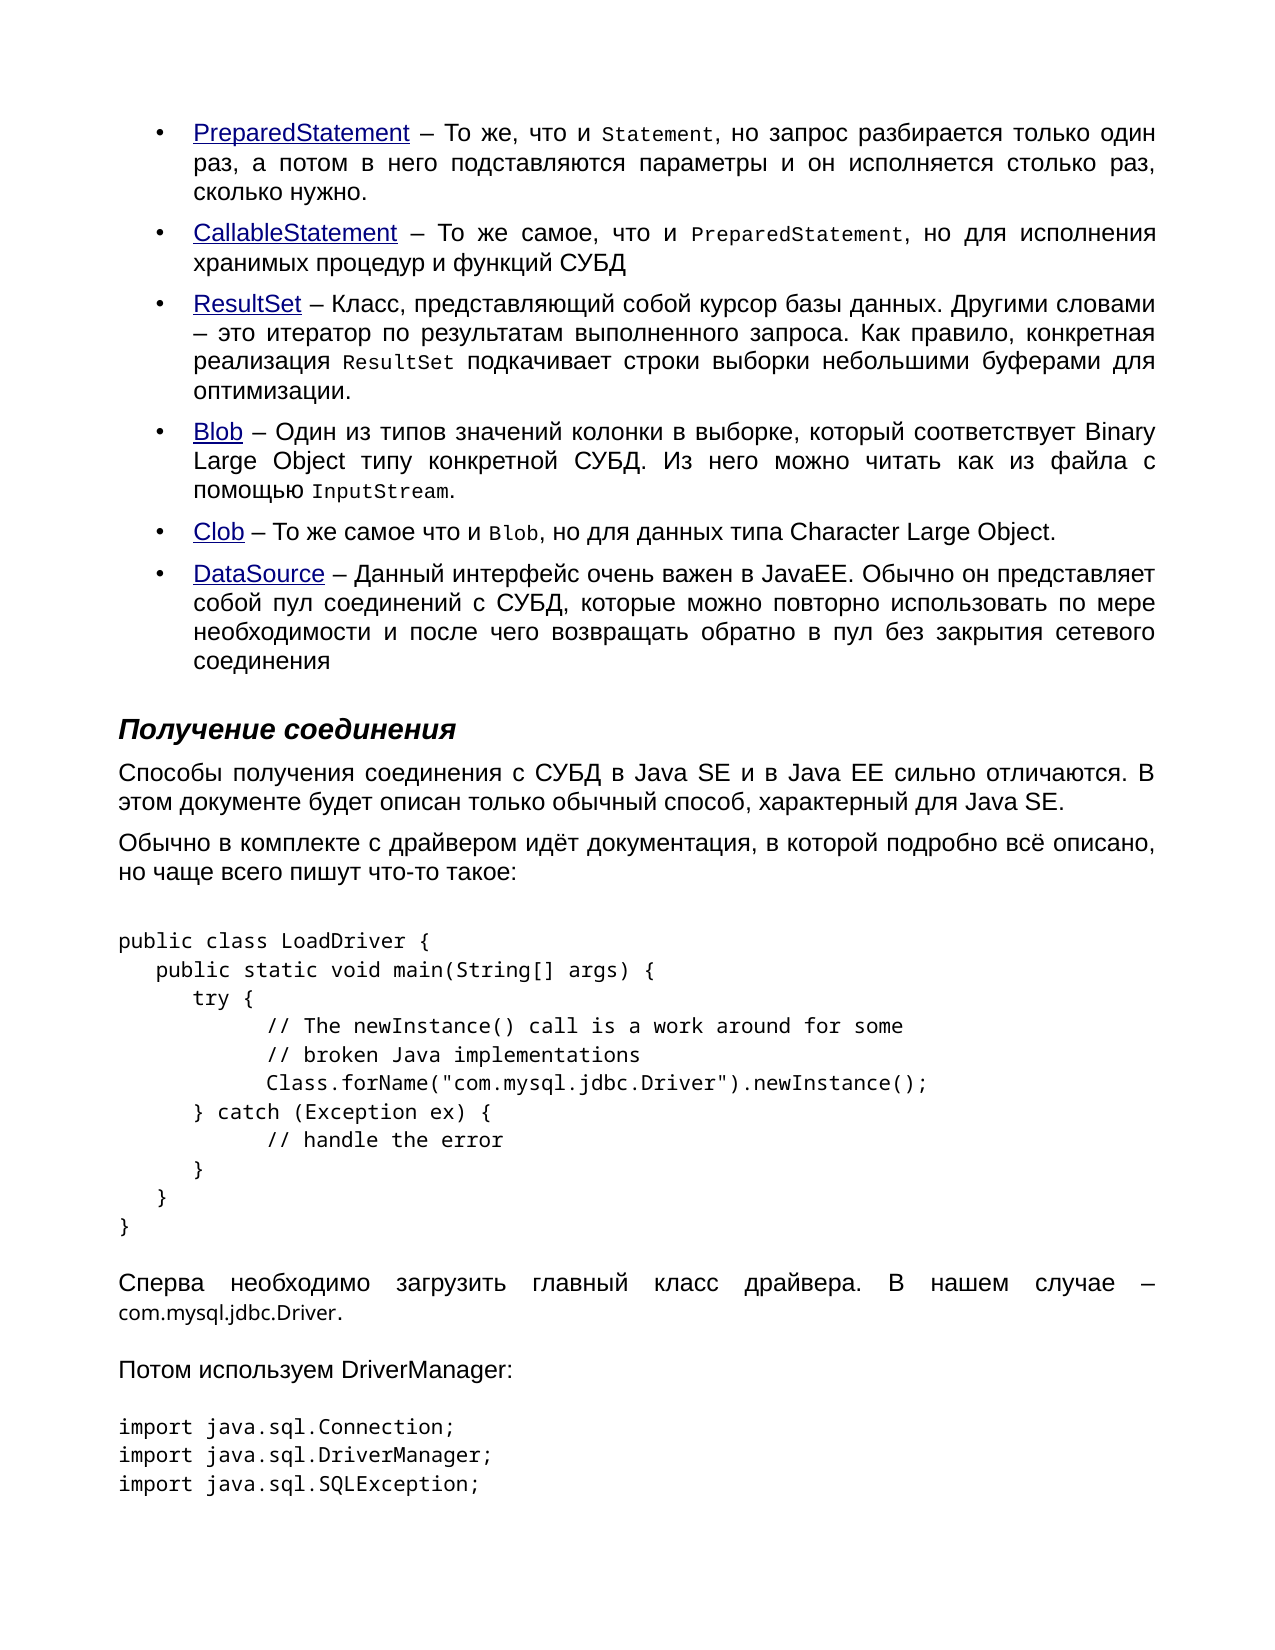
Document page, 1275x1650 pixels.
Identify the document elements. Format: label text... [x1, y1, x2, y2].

text Сперва необходимо загрузить главный класс драйвера. В нашем случае – com.mysql.jdbc.Driver. [118, 1268, 1157, 1326]
text public class LoadDriver { [118, 926, 1157, 955]
text Class.forName("com.mysql.jdbc.Driver").newInstance(); [118, 1068, 1157, 1097]
text // The newInstance() call is a work around for some [118, 1012, 1157, 1040]
text try { [118, 983, 1157, 1012]
text } [118, 1211, 1157, 1239]
list PreparedStatement – То же, что и Statement, но запрос разбирается только один раз, а потом в него подставляются параметры и он исполняется столько раз, сколько нужно. [156, 118, 1157, 205]
text Обычно в комплекте с драйвером идёт документация, в которой подробно всё описано, но чаще всего пишут что-то такое: [118, 828, 1157, 885]
list Blob – Один из типов значений колонки в выборке, который соответствует Binary Large Object типу конкретной СУБД. Из него можно читать как из файла с помощью InputStream. [156, 417, 1157, 504]
text public static void main(String[] args) { [118, 955, 1157, 983]
subtitle Получение соединения [118, 712, 1157, 745]
text import java.sql.DriverManager; [118, 1441, 1157, 1469]
text Потом используем DriverManager: [118, 1355, 1157, 1384]
list CallableStatement – То же самое, что и PreparedStatement, но для исполнения хранимых процедур и функций СУБД [156, 218, 1157, 276]
list DataSource – Данный интерфейс очень важен в JavaEE. Обычно он представляет собой пул соединений с СУБД, которые можно повторно использовать по мере необходимости и после чего возвращать обратно в пул без закрытия сетевого соединения [156, 559, 1157, 674]
text // broken Java implementations [118, 1040, 1157, 1068]
text import java.sql.SQLException; [118, 1469, 1157, 1497]
text import java.sql.Connection; [118, 1412, 1157, 1441]
text } [118, 1182, 1157, 1211]
list Clob – То же самое что и Blob, но для данных типа Character Large Object. [156, 517, 1157, 547]
text } catch (Exception ex) { [118, 1097, 1157, 1125]
text Способы получения соединения с СУБД в Java SE и в Java EE сильно отличаются. В этом документе будет описан только обычный способ, характерный для Java SE. [118, 758, 1157, 815]
text // handle the error [118, 1125, 1157, 1154]
text } [118, 1154, 1157, 1182]
list ResultSet – Класс, представляющий собой курсор базы данных. Другими словами – это итератор по результатам выполненного запроса. Как правило, конкретная реализация ResultSet подкачивает строки выборки небольшими буферами для оптимизации. [156, 289, 1157, 405]
